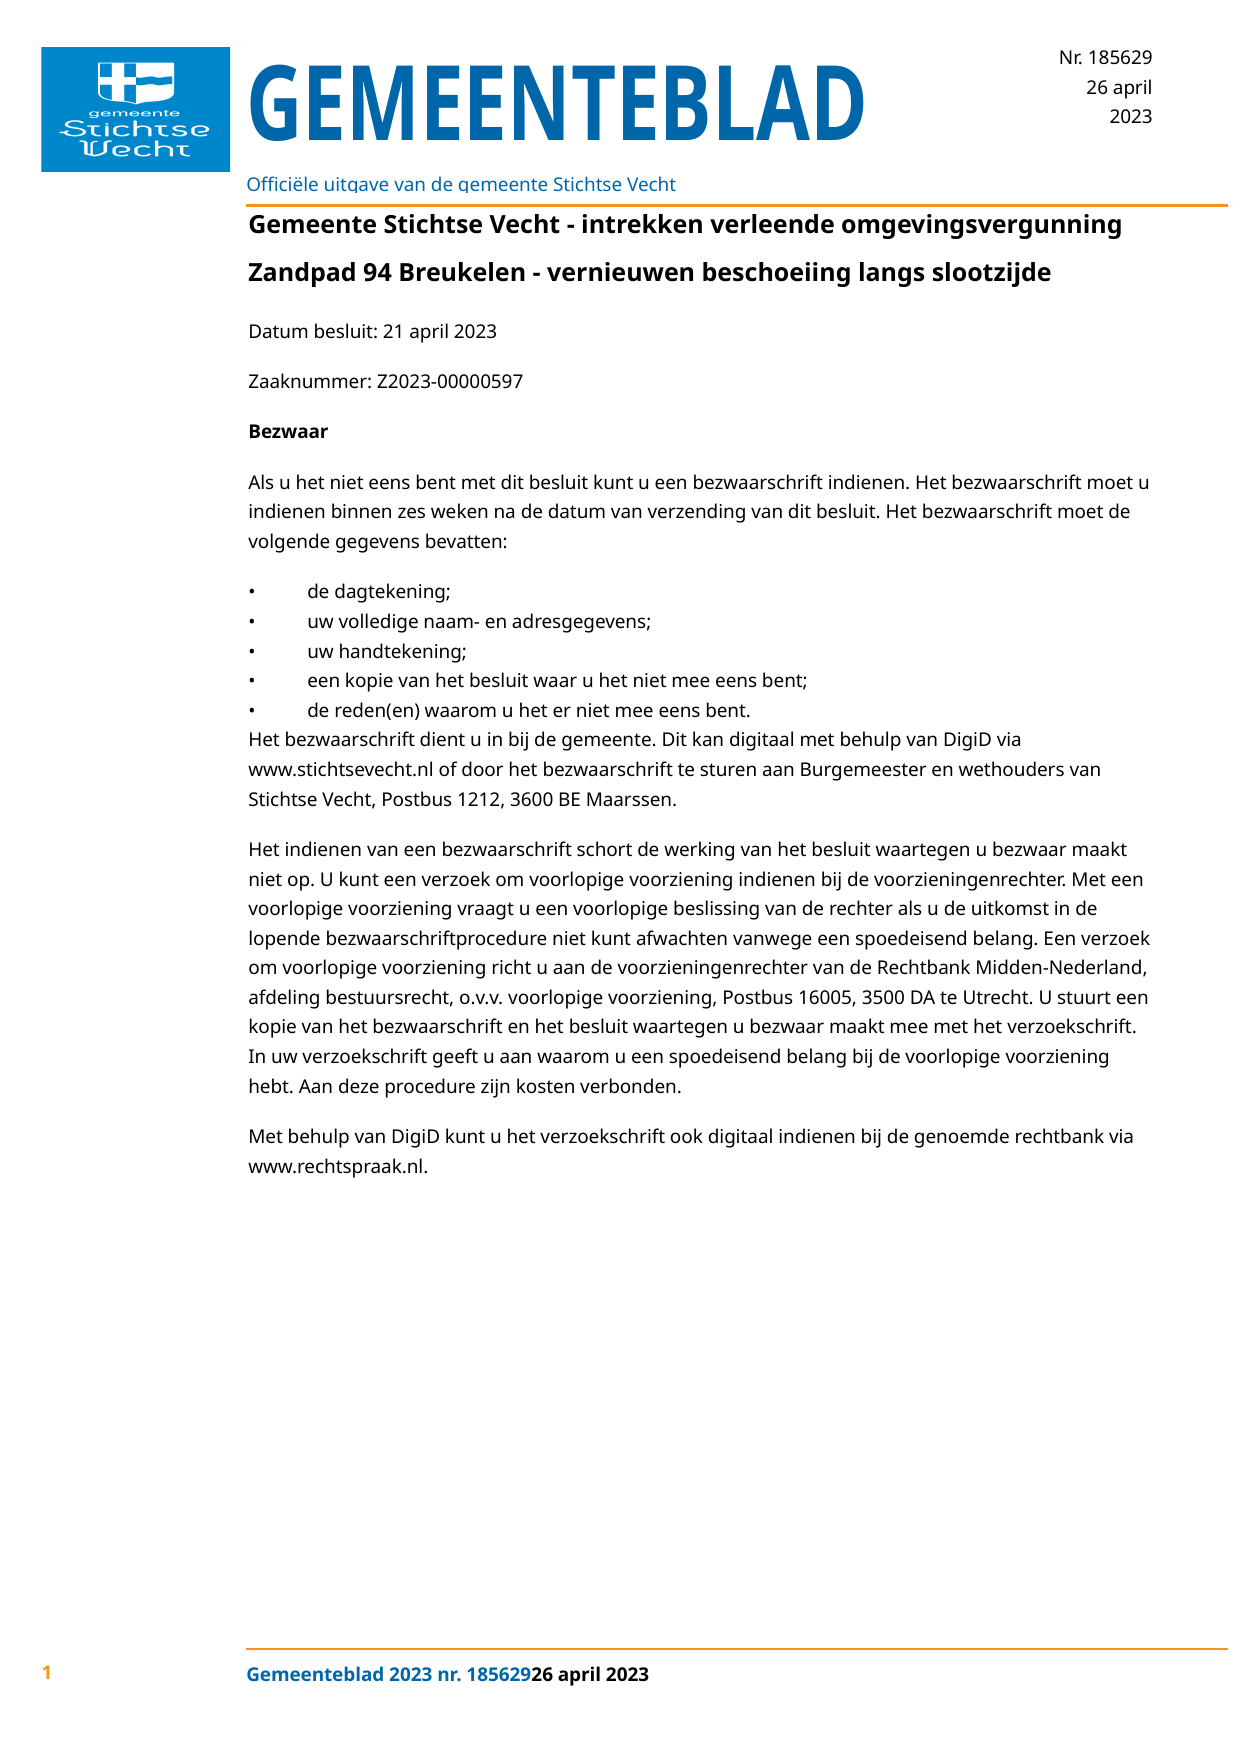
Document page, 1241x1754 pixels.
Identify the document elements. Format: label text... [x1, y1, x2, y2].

list de reden(en) waarom u het er niet mee eens bent. [248, 697, 1152, 723]
text Met behulp van DigiD kunt u het verzoekschrift ook digitaal indienen bij de genoemde rechtbank via www.rechtspraak.nl. [248, 1123, 1152, 1179]
text Bezwaar [248, 419, 1152, 444]
picture [99, 63, 135, 101]
picture [137, 63, 174, 103]
list een kopie van het besluit waar u het niet mee eens bent; [248, 667, 1152, 693]
text Datum besluit: 21 april 2023 [248, 318, 1152, 344]
list de dagtekening; [248, 579, 1152, 604]
list uw volledige naam- en adresgegevens; [248, 608, 1152, 634]
text Gemeente Stichtse Vecht - intrekken verleende omgevingsvergunning Zandpad 94 Breukelen - vernieuwen beschoeiing langs slootzijde [248, 207, 1152, 288]
text Het bezwaarschrift dient u in bij de gemeente. Dit kan digitaal met behulp van DigiD via www.stichtsevecht.nl of door het bezwaarschrift te sturen aan Burgemeester en wethouders van Stichtse Vecht, Postbus 1212, 3600 BE Maarssen. [248, 727, 1152, 812]
text Het indienen van een bezwaarschrift schort de werking van het besluit waartegen u bezwaar maakt niet op. U kunt een verzoek om voorlopige voorziening indienen bij de voorzieningenrechter. Met een voorlopige voorziening vraagt u een voorlopige beslissing van de rechter als u de uitkomst in de lopende bezwaarschriftprocedure niet kunt afwachten vanwege een spoedeisend belang. Een verzoek om voorlopige voorziening richt u aan de voorzieningenrechter van de Rechtbank Midden-Nederland, afdeling bestuursrecht, o.v.v. voorlopige voorziening, Postbus 16005, 3500 DA te Utrecht. U stuurt een kopie van het bezwaarschrift en het besluit waartegen u bezwaar maakt mee met het verzoekschrift. In uw verzoekschrift geeft u aan waarom u een spoedeisend belang bij de voorlopige voorziening hebt. Aan deze procedure zijn kosten verbonden. [248, 836, 1152, 1099]
text Zaaknummer: Z2023-00000597 [248, 368, 1152, 394]
text Als u het niet eens bent met dit besluit kunt u een bezwaarschrift indienen. Het bezwaarschrift moet u indienen binnen zes weken na de datum van verzending van dit besluit. Het bezwaarschrift moet de volgende gegevens bevatten: [248, 469, 1152, 554]
list uw handtekening; [248, 638, 1152, 664]
